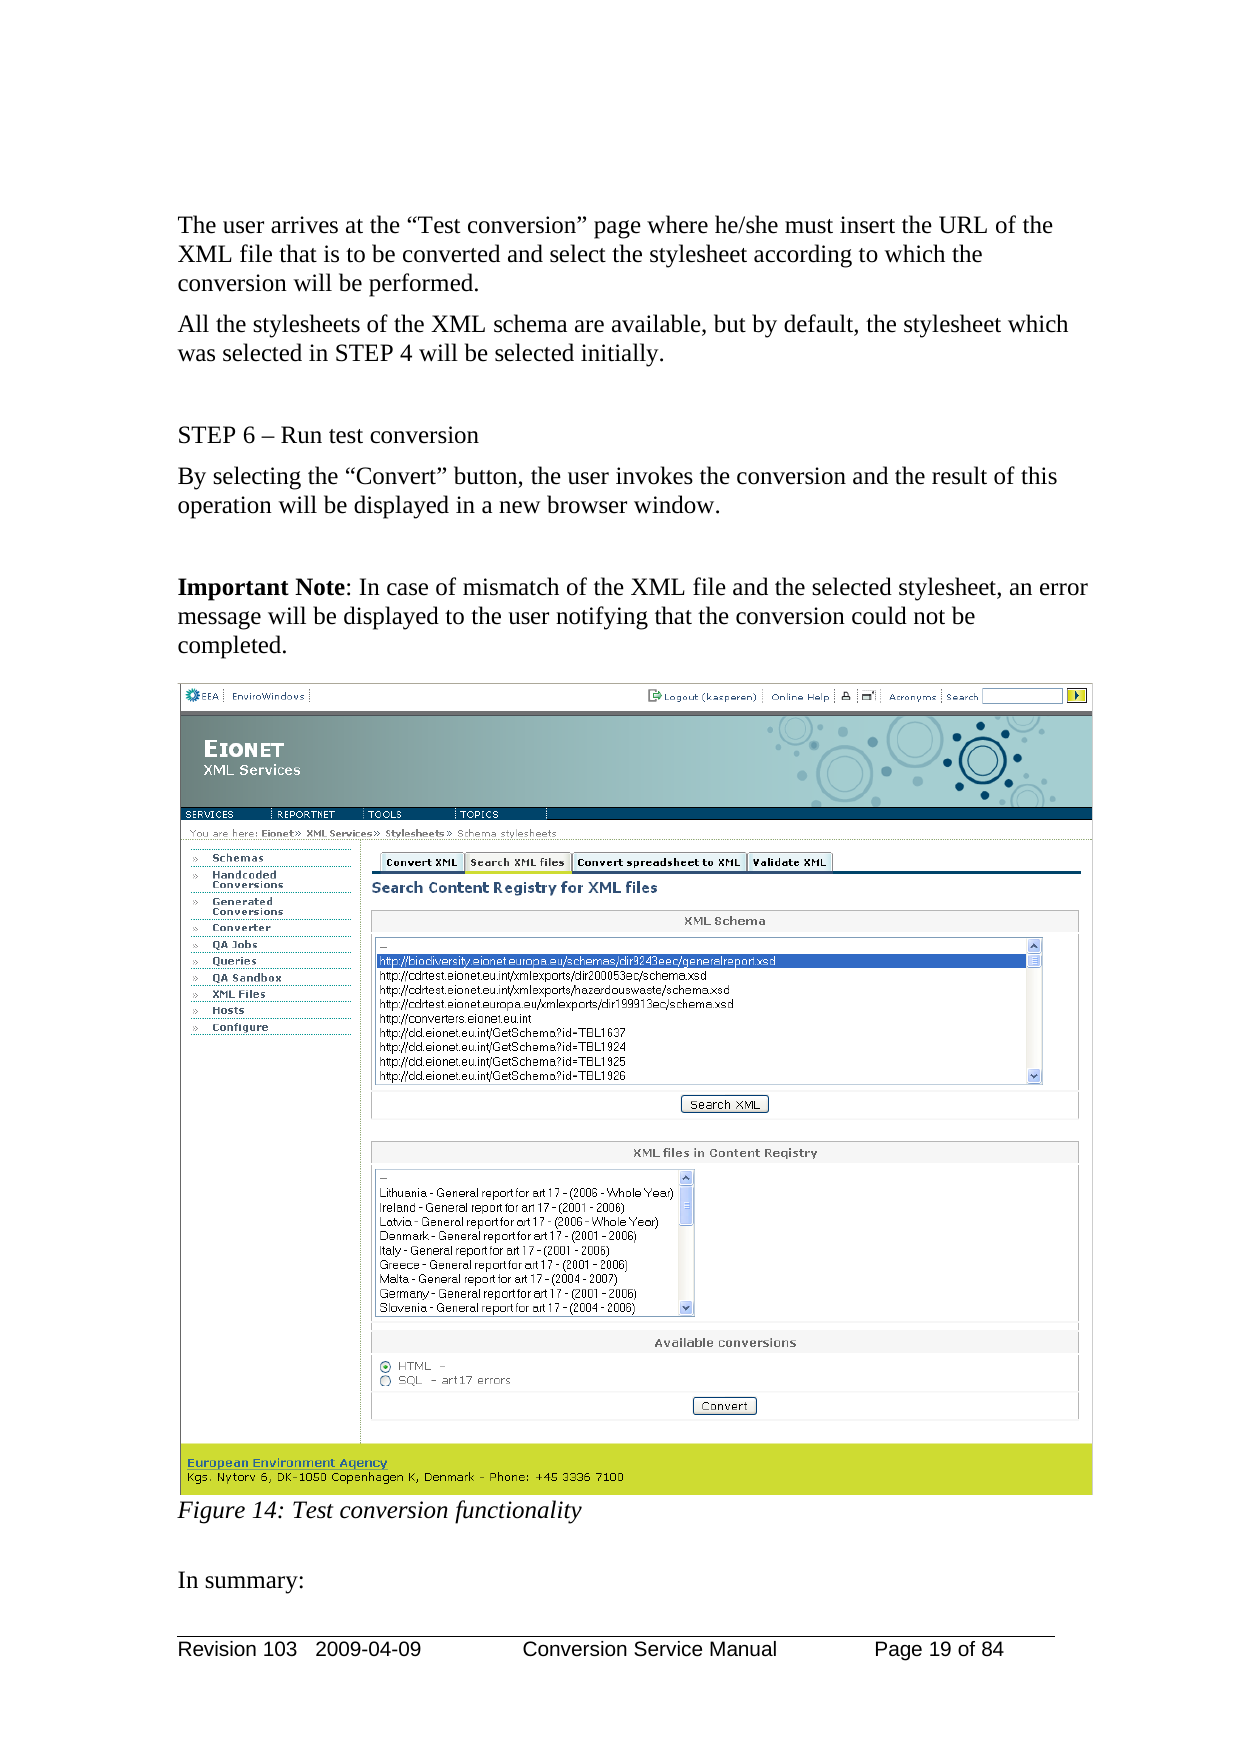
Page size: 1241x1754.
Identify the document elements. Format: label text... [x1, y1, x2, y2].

text By selecting the “Convert” button, the user invokes the conversion and the result of this operation will be displayed in a new browser window. [177, 461, 1092, 519]
text Important Note: In case of mismatch of the XML file and the selected stylesheet, an error message will be displayed to the user notifying that the conversion could not be completed. [177, 571, 1092, 659]
text Step 6 – Run test conversion [177, 420, 1092, 449]
text In summary: [177, 1564, 1092, 1593]
text All the stylesheets of the XML schema are available, but by default, the stylesheet which was selected in STEP 4 will be selected initially. [177, 309, 1092, 367]
text Figure 14: Test conversion functionality [177, 1495, 1092, 1524]
text The user arrives at the “Test conversion” page where he/she must insert the URL of the XML file that is to be converted and select the stylesheet according to which the conversion will be performed. [177, 210, 1092, 297]
